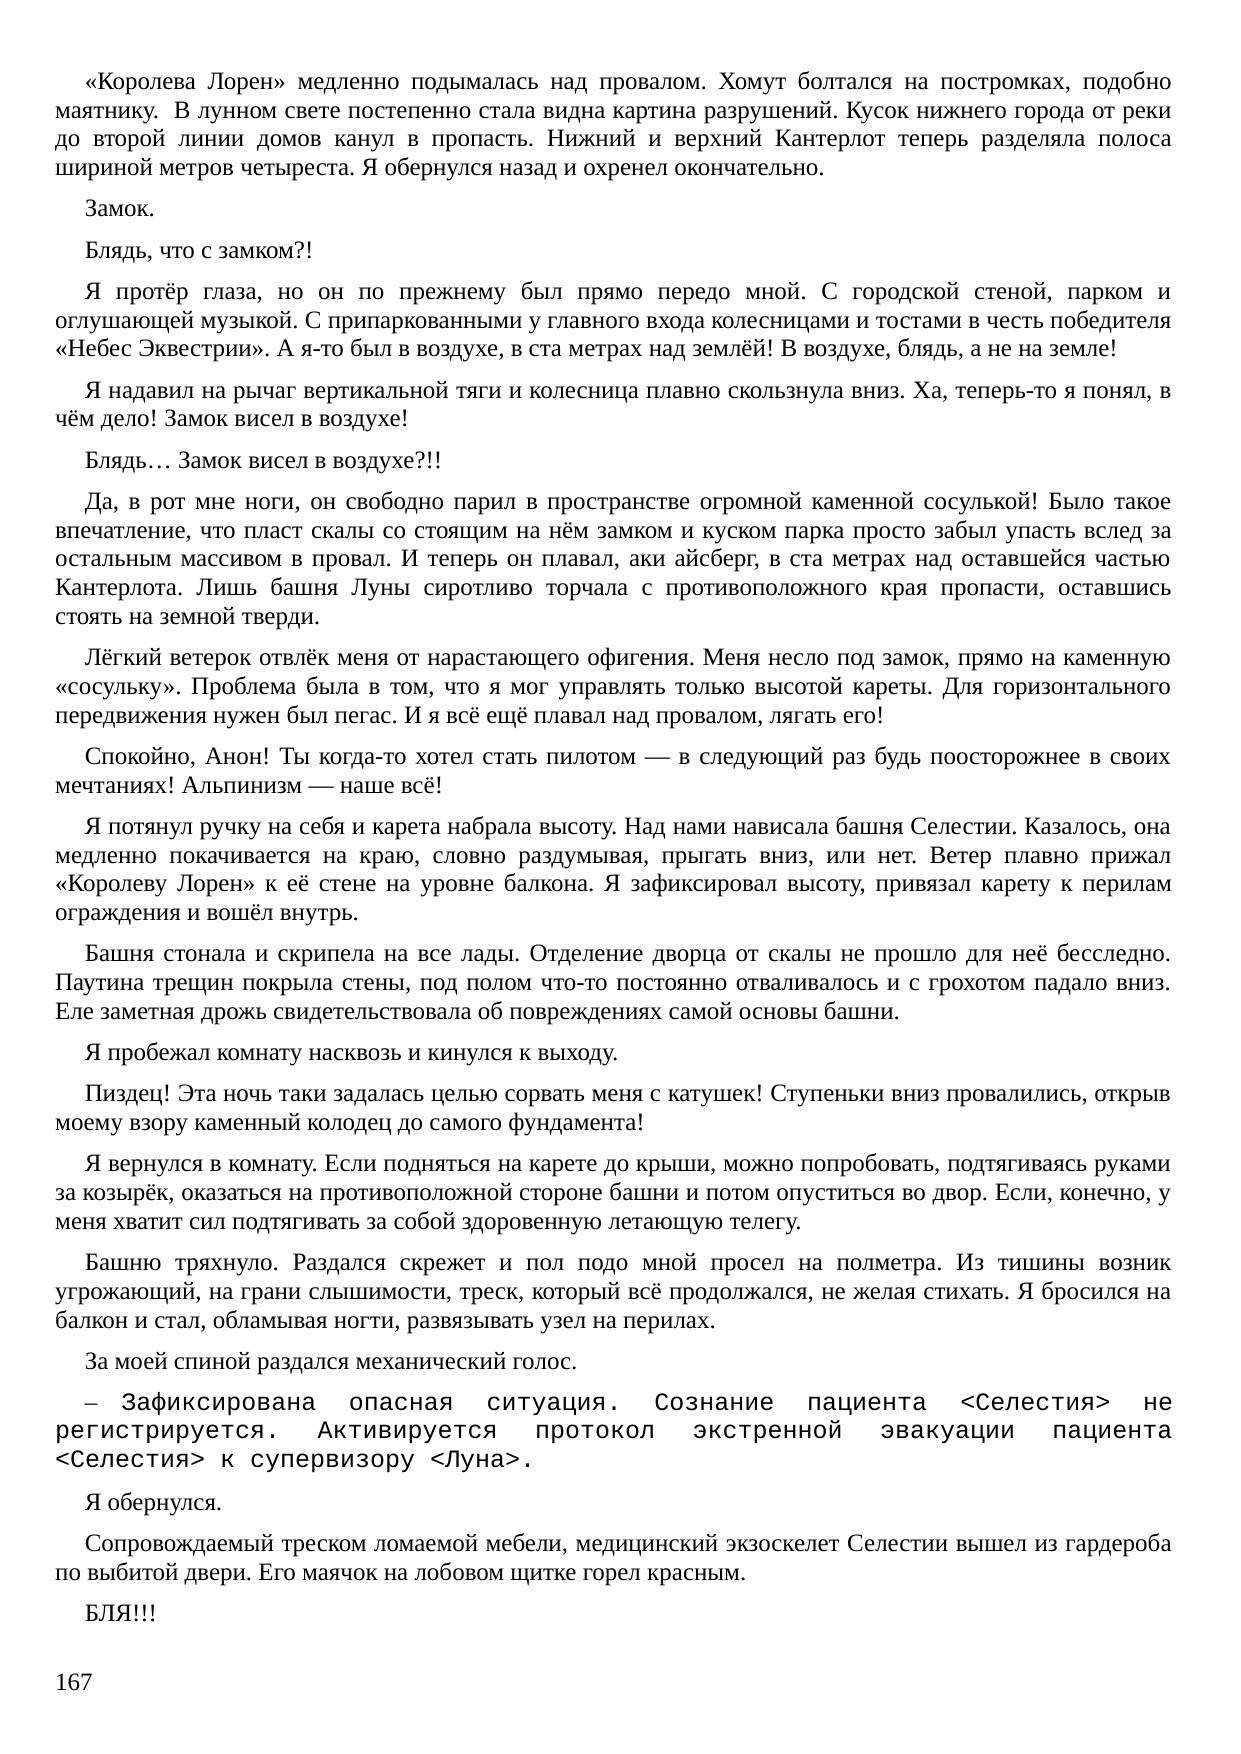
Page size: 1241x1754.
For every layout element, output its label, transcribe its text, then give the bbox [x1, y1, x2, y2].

text Да, в рот мне ноги, он свободно парил в пространстве огромной каменной сосулькой! Было такое впечатление, что пласт скалы со стоящим на нём замком и куском парка просто забыл упасть вслед за остальным массивом в провал. И теперь он плавал, аки айсберг, в ста метрах над оставшейся частью Кантерлота. Лишь башня Луны сиротливо торчала с противоположного края пропасти, оставшись стоять на земной тверди. [55, 486, 1173, 630]
text Лёгкий ветерок отвлёк меня от нарастающего офигения. Меня несло под замок, прямо на каменную «сосульку». Проблема была в том, что я мог управлять только высотой кареты. Для горизонтального передвижения нужен был пегас. И я всё ещё плавал над провалом, лягать его! [55, 642, 1173, 728]
text Я потянул ручку на себя и карета набрала высоту. Над нами нависала башня Селестии. Казалось, она медленно покачивается на краю, словно раздумывая, прыгать вниз, или нет. Ветер плавно прижал «Королеву Лорен» к её стене на уровне балкона. Я зафиксировал высоту, привязал карету к перилам ограждения и вошёл внутрь. [55, 811, 1173, 926]
text Пиздец! Эта ночь таки задалась целью сорвать меня с катушек! Ступеньки вниз провалились, открыв моему взору каменный колодец до самого фундамента! [55, 1078, 1173, 1136]
text «Королева Лорен» медленно подымалась над провалом. Хомут болтался на постромках, подобно маятнику. В лунном свете постепенно стала видна картина разрушений. Кусок нижнего города от реки до второй линии домов канул в пропасть. Нижний и верхний Кантерлот теперь разделяла полоса шириной метров четыреста. Я обернулся назад и охренел окончательно. [55, 66, 1173, 181]
text Я вернулся в комнату. Если подняться на карете до крыши, можно попробовать, подтягиваясь руками за козырёк, оказаться на противоположной стороне башни и потом опуститься во двор. Если, конечно, у меня хватит сил подтягивать за собой здоровенную летающую телегу. [55, 1148, 1173, 1235]
text Замок. [55, 193, 1173, 222]
text Башня стонала и скрипела на все лады. Отделение дворца от скалы не прошло для неё бесследно. Паутина трещин покрыла стены, под полом что-то постоянно отваливалось и с грохотом падало вниз. Еле заметная дрожь свидетельствовала об повреждениях самой основы башни. [55, 938, 1173, 1025]
text Башню тряхнуло. Раздался скрежет и пол подо мной просел на полметра. Из тишины возник угрожающий, на грани слышимости, треск, который всё продолжался, не желая стихать. Я бросился на балкон и стал, обламывая ногти, развязывать узел на перилах. [55, 1247, 1173, 1333]
text Спокойно, Анон! Ты когда-то хотел стать пилотом — в следующий раз будь поосторожнее в своих мечтаниях! Альпинизм — наше всё! [55, 741, 1173, 798]
text Я протёр глаза, но он по прежнему был прямо передо мной. С городской стеной, парком и оглушающей музыкой. С припаркованными у главного входа колесницами и тостами в честь победителя «Небес Эквестрии». А я-то был в воздухе, в ста метрах над землёй! В воздухе, блядь, а не на земле! [55, 276, 1173, 362]
text – Зафиксирована опасная ситуация. Сознание пациента <Селестия> не регистрируется. Активируется протокол экстренной эвакуации пациента <Селестия> к супервизору <Луна>. [55, 1387, 1173, 1475]
text Я пробежал комнату насквозь и кинулся к выходу. [55, 1037, 1173, 1066]
text БЛЯ!!! [55, 1598, 1173, 1627]
text Блядь, что с замком?! [55, 235, 1173, 263]
text Сопровождаемый треском ломаемой мебели, медицинский экзоскелет Селестии вышел из гардероба по выбитой двери. Его маячок на лобовом щитке горел красным. [55, 1528, 1173, 1586]
text Я обернулся. [55, 1487, 1173, 1516]
text Я надавил на рычаг вертикальной тяги и колесница плавно скользнула вниз. Ха, теперь-то я понял, в чём дело! Замок висел в воздухе! [55, 375, 1173, 432]
text За моей спиной раздался механический голос. [55, 1346, 1173, 1375]
text Блядь… Замок висел в воздухе?!! [55, 445, 1173, 473]
